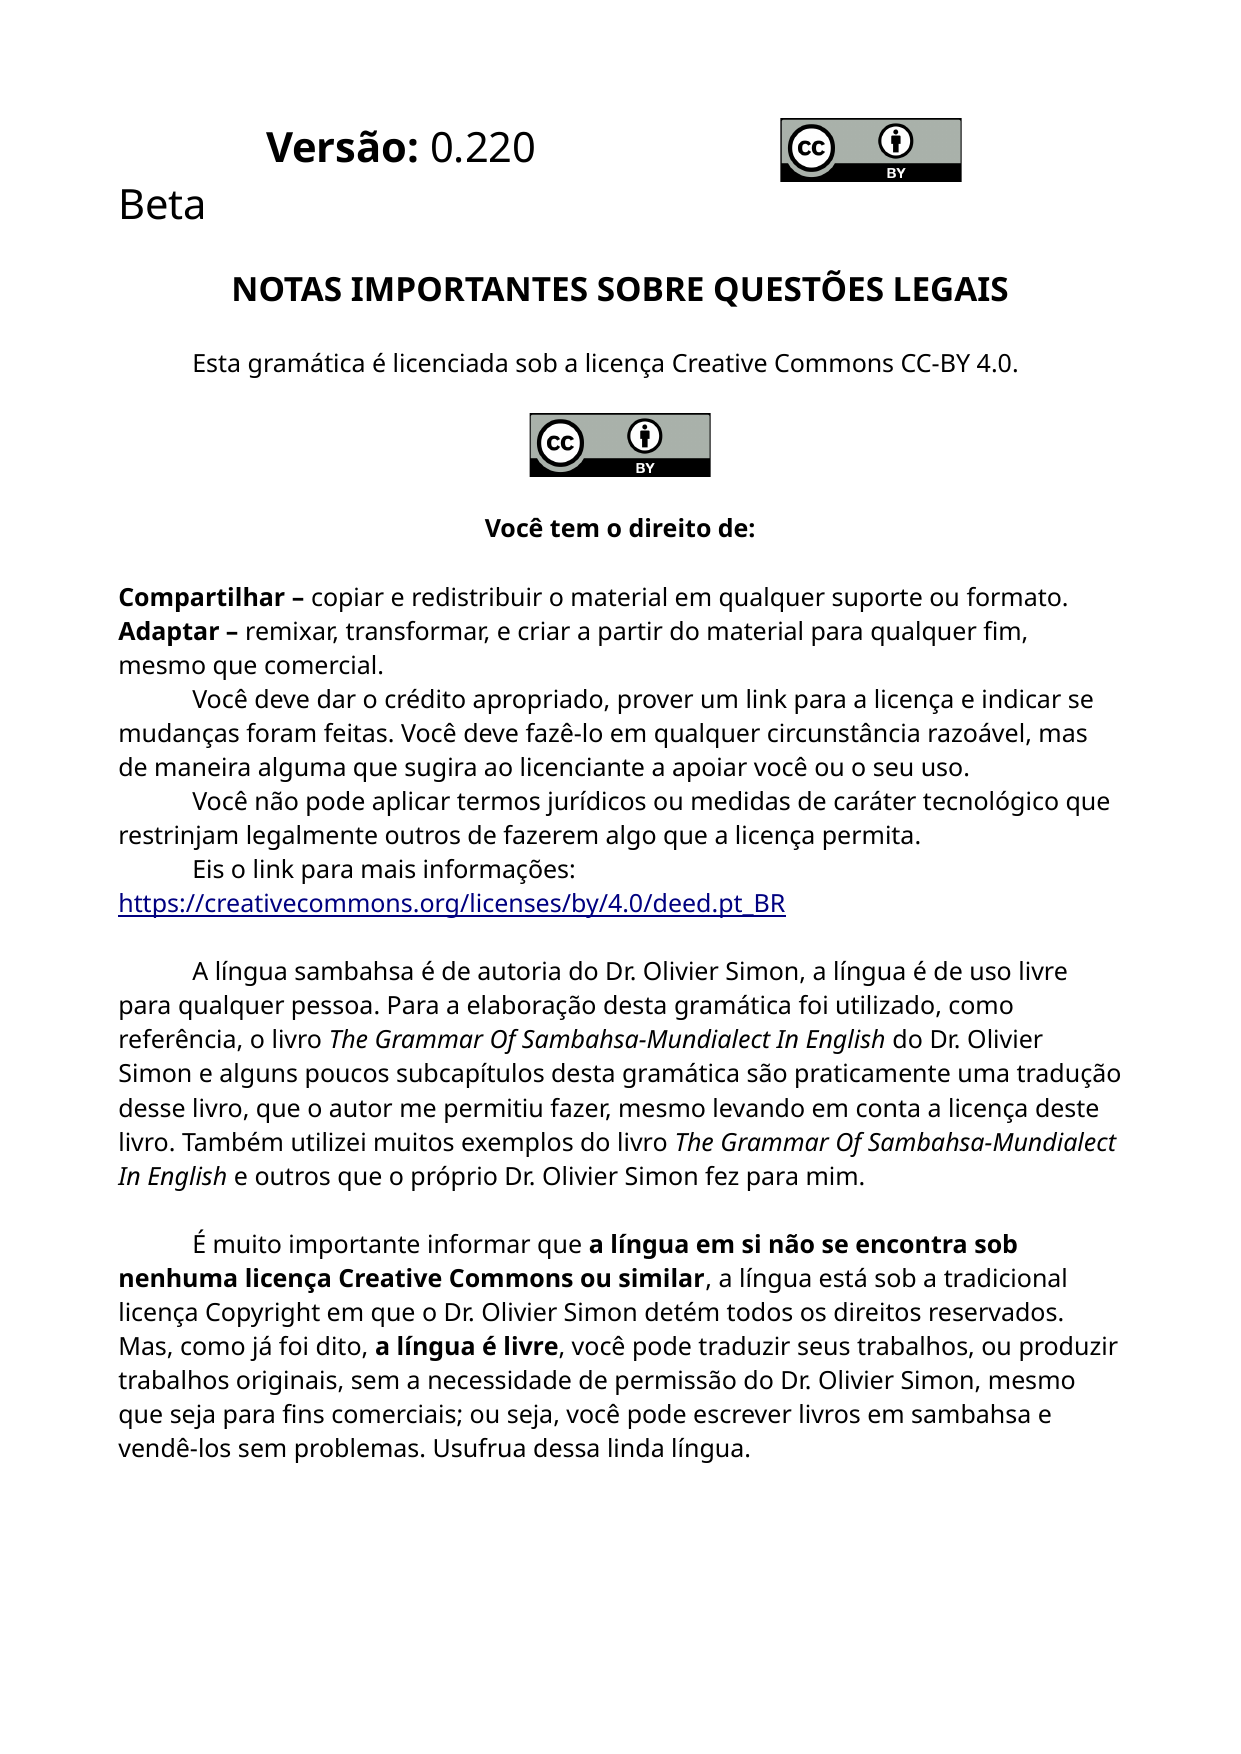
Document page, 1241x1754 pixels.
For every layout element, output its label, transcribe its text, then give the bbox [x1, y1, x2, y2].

text Compartilhar – copiar e redistribuir o material em qualquer suporte ou formato. [118, 579, 1122, 613]
text Adaptar – remixar, transformar, e criar a partir do material para qualquer fim, mesmo que comercial. [118, 613, 1122, 681]
text NOTAS IMPORTANTES SOBRE QUESTÕES LEGAIS [118, 266, 1122, 311]
text Você deve dar o crédito apropriado, prover um link para a licença e indicar se mudanças foram feitas. Você deve fazê-lo em qualquer circunstância razoável, mas de maneira alguma que sugira ao licenciante a apoiar você ou o seu uso. [118, 681, 1122, 784]
table_header [620, 118, 1122, 232]
table_header Versão: 0.220 Beta [118, 118, 620, 232]
text Você tem o direito de: [118, 511, 1122, 545]
text A língua sambahsa é de autoria do Dr. Olivier Simon, a língua é de uso livre para qualquer pessoa. Para a elaboração desta gramática foi utilizado, como referência, o livro The Grammar Of Sambahsa-Mundialect In English do Dr. Olivier Simon e alguns poucos subcapítulos desta gramática são praticamente uma tradução desse livro, que o autor me permitiu fazer, mesmo levando em conta a licença deste livro. Também utilizei muitos exemplos do livro The Grammar Of Sambahsa-Mundialect In English e outros que o próprio Dr. Olivier Simon fez para mim. [118, 954, 1122, 1192]
text Eis o link para mais informações: https://creativecommons.org/licenses/by/4.0/deed.pt_BR [118, 852, 1122, 920]
text Você não pode aplicar termos jurídicos ou medidas de caráter tecnológico que restrinjam legalmente outros de fazerem algo que a licença permita. [118, 784, 1122, 852]
text É muito importante informar que a língua em si não se encontra sob nenhuma licença Creative Commons ou similar, a língua está sob a tradicional licença Copyright em que o Dr. Olivier Simon detém todos os direitos reservados. Mas, como já foi dito, a língua é livre, você pode traduzir seus trabalhos, ou produzir trabalhos originais, sem a necessidade de permissão do Dr. Olivier Simon, mesmo que seja para fins comerciais; ou seja, você pode escrever livros em sambahsa e vendê-los sem problemas. Usufrua dessa linda língua. [118, 1226, 1122, 1465]
picture [529, 413, 711, 477]
picture [780, 118, 962, 182]
text Esta gramática é licenciada sob a licença Creative Commons CC-BY 4.0. [118, 345, 1122, 379]
